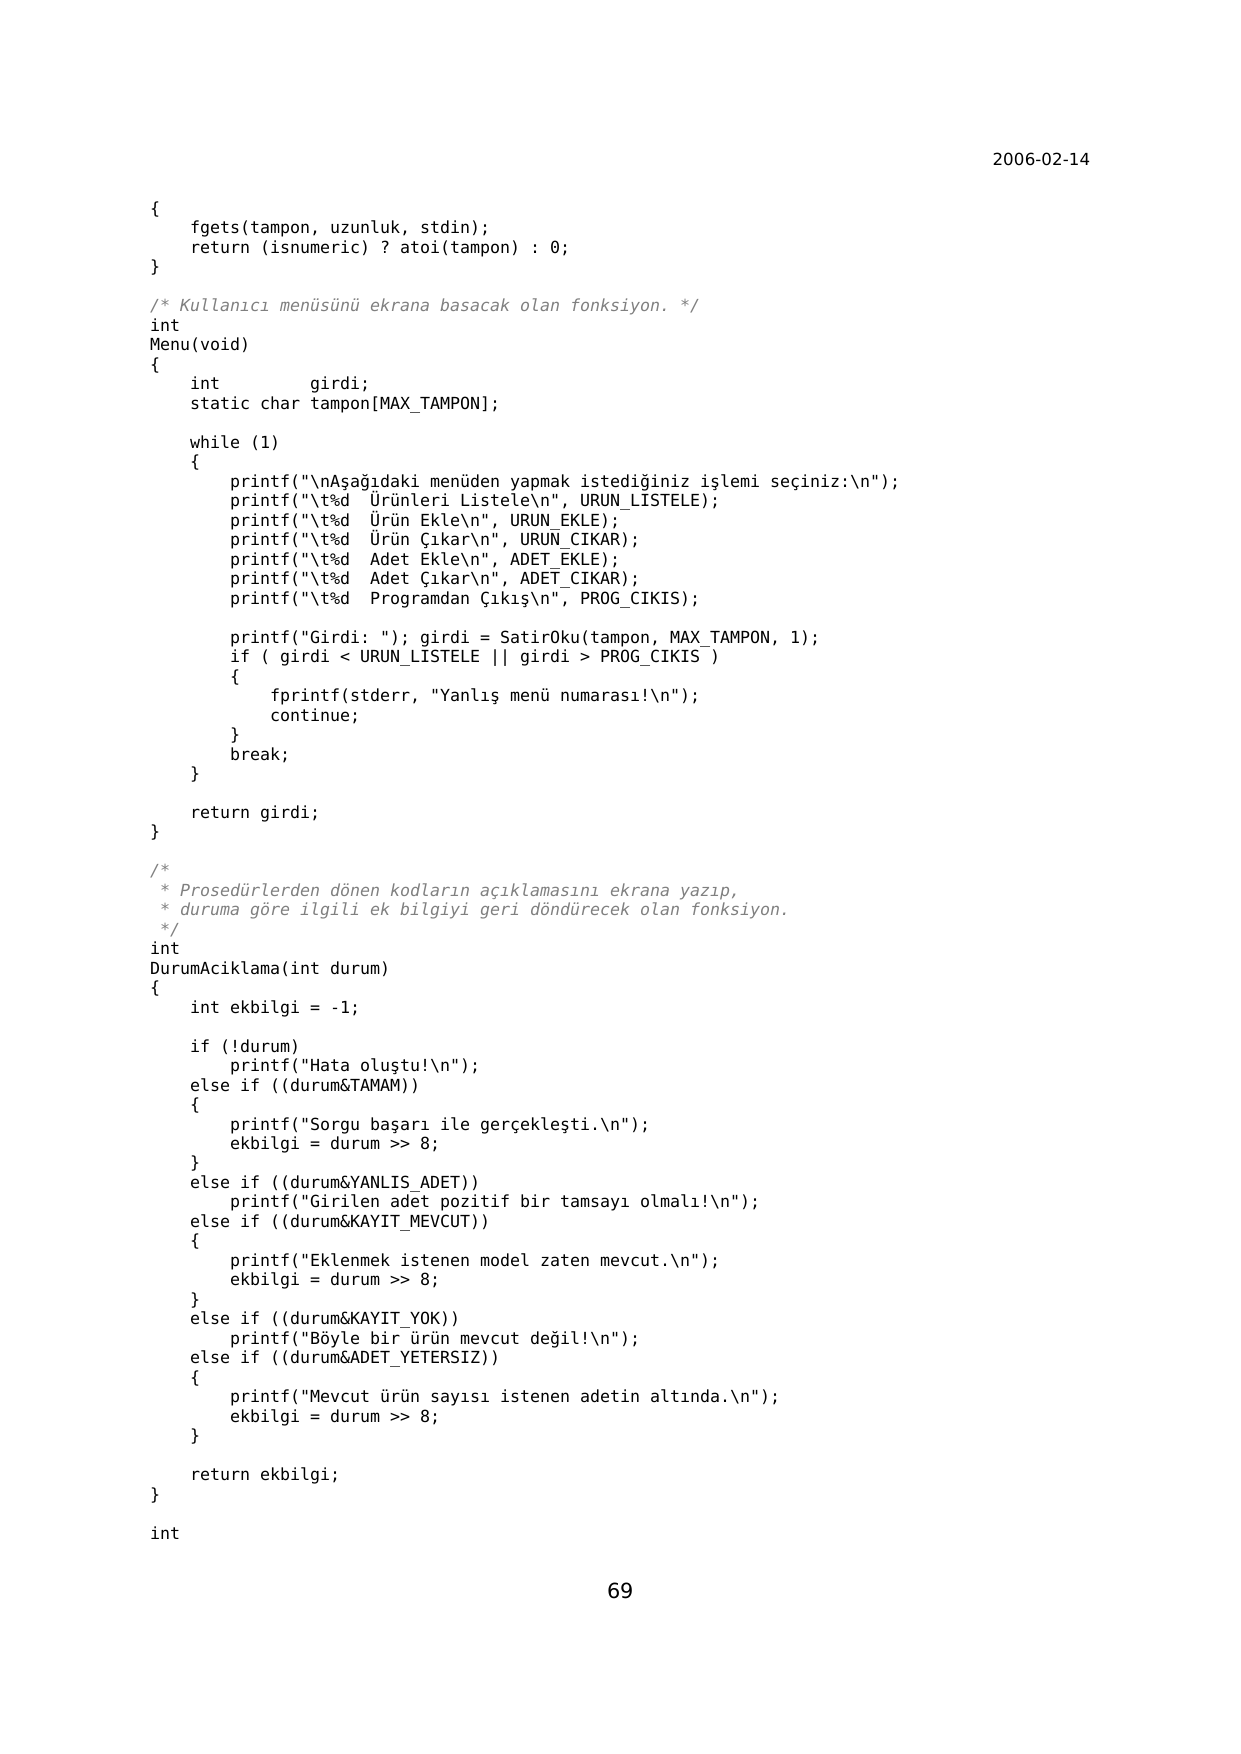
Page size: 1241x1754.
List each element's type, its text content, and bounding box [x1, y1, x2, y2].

text return ekbilgi; [150, 1465, 1090, 1484]
text printf("\t%d Adet Ekle\n", ADET_EKLE); [150, 549, 1090, 569]
text * duruma göre ilgili ek bilgiyi geri döndürecek olan fonksiyon. [150, 900, 1090, 920]
text { [150, 452, 1090, 472]
text if ( girdi < URUN_LISTELE || girdi > PROG_CIKIS ) [150, 647, 1090, 666]
text } [150, 1153, 1090, 1173]
text int [150, 1523, 1090, 1543]
text printf("Girdi: "); girdi = SatirOku(tampon, MAX_TAMPON, 1); [150, 627, 1090, 647]
text printf("Mevcut ürün sayısı istenen adetin altında.\n"); [150, 1387, 1090, 1407]
text ekbilgi = durum >> 8; [150, 1270, 1090, 1290]
text if (!durum) [150, 1037, 1090, 1056]
text return (isnumeric) ? atoi(tampon) : 0; [150, 238, 1090, 257]
text printf("\t%d Ürünleri Listele\n", URUN_LISTELE); [150, 491, 1090, 511]
text } [150, 822, 1090, 842]
text printf("Hata oluştu!\n"); [150, 1056, 1090, 1076]
text int [150, 316, 1090, 335]
text } [150, 764, 1090, 783]
text */ [150, 920, 1090, 939]
text ekbilgi = durum >> 8; [150, 1134, 1090, 1153]
text { [150, 978, 1090, 998]
text { [150, 355, 1090, 374]
text } [150, 1290, 1090, 1309]
text } [150, 725, 1090, 744]
text Menu(void) [150, 335, 1090, 355]
text printf("\t%d Programdan Çıkış\n", PROG_CIKIS); [150, 588, 1090, 608]
text return girdi; [150, 803, 1090, 822]
text { [150, 1095, 1090, 1114]
text printf("Eklenmek istenen model zaten mevcut.\n"); [150, 1251, 1090, 1270]
text while (1) [150, 433, 1090, 452]
text DurumAciklama(int durum) [150, 959, 1090, 978]
text else if ((durum&KAYIT_YOK)) [150, 1309, 1090, 1329]
text fgets(tampon, uzunluk, stdin); [150, 218, 1090, 238]
text static char tampon[MAX_TAMPON]; [150, 394, 1090, 413]
text fprintf(stderr, "Yanlış menü numarası!\n"); [150, 686, 1090, 705]
text { [150, 199, 1090, 218]
text printf("\t%d Adet Çıkar\n", ADET_CIKAR); [150, 569, 1090, 588]
text { [150, 1368, 1090, 1387]
text /* [150, 861, 1090, 881]
text } [150, 1426, 1090, 1446]
text printf("\t%d Ürün Çıkar\n", URUN_CIKAR); [150, 530, 1090, 549]
text } [150, 1484, 1090, 1504]
text /* Kullanıcı menüsünü ekrana basacak olan fonksiyon. */ [150, 296, 1090, 316]
text printf("\t%d Ürün Ekle\n", URUN_EKLE); [150, 511, 1090, 530]
text } [150, 257, 1090, 277]
text printf("Girilen adet pozitif bir tamsayı olmalı!\n"); [150, 1192, 1090, 1212]
text * Prosedürlerden dönen kodların açıklamasını ekrana yazıp, [150, 881, 1090, 900]
text else if ((durum&KAYIT_MEVCUT)) [150, 1212, 1090, 1231]
text printf("Böyle bir ürün mevcut değil!\n"); [150, 1329, 1090, 1348]
text else if ((durum&YANLIS_ADET)) [150, 1173, 1090, 1192]
text printf("\nAşağıdaki menüden yapmak istediğiniz işlemi seçiniz:\n"); [150, 472, 1090, 491]
text { [150, 1231, 1090, 1251]
text else if ((durum&TAMAM)) [150, 1076, 1090, 1095]
text break; [150, 744, 1090, 764]
text int ekbilgi = -1; [150, 998, 1090, 1017]
text else if ((durum&ADET_YETERSIZ)) [150, 1348, 1090, 1368]
text continue; [150, 705, 1090, 725]
text int [150, 939, 1090, 959]
text printf("Sorgu başarı ile gerçekleşti.\n"); [150, 1114, 1090, 1134]
text ekbilgi = durum >> 8; [150, 1407, 1090, 1426]
text { [150, 666, 1090, 686]
text int girdi; [150, 374, 1090, 394]
